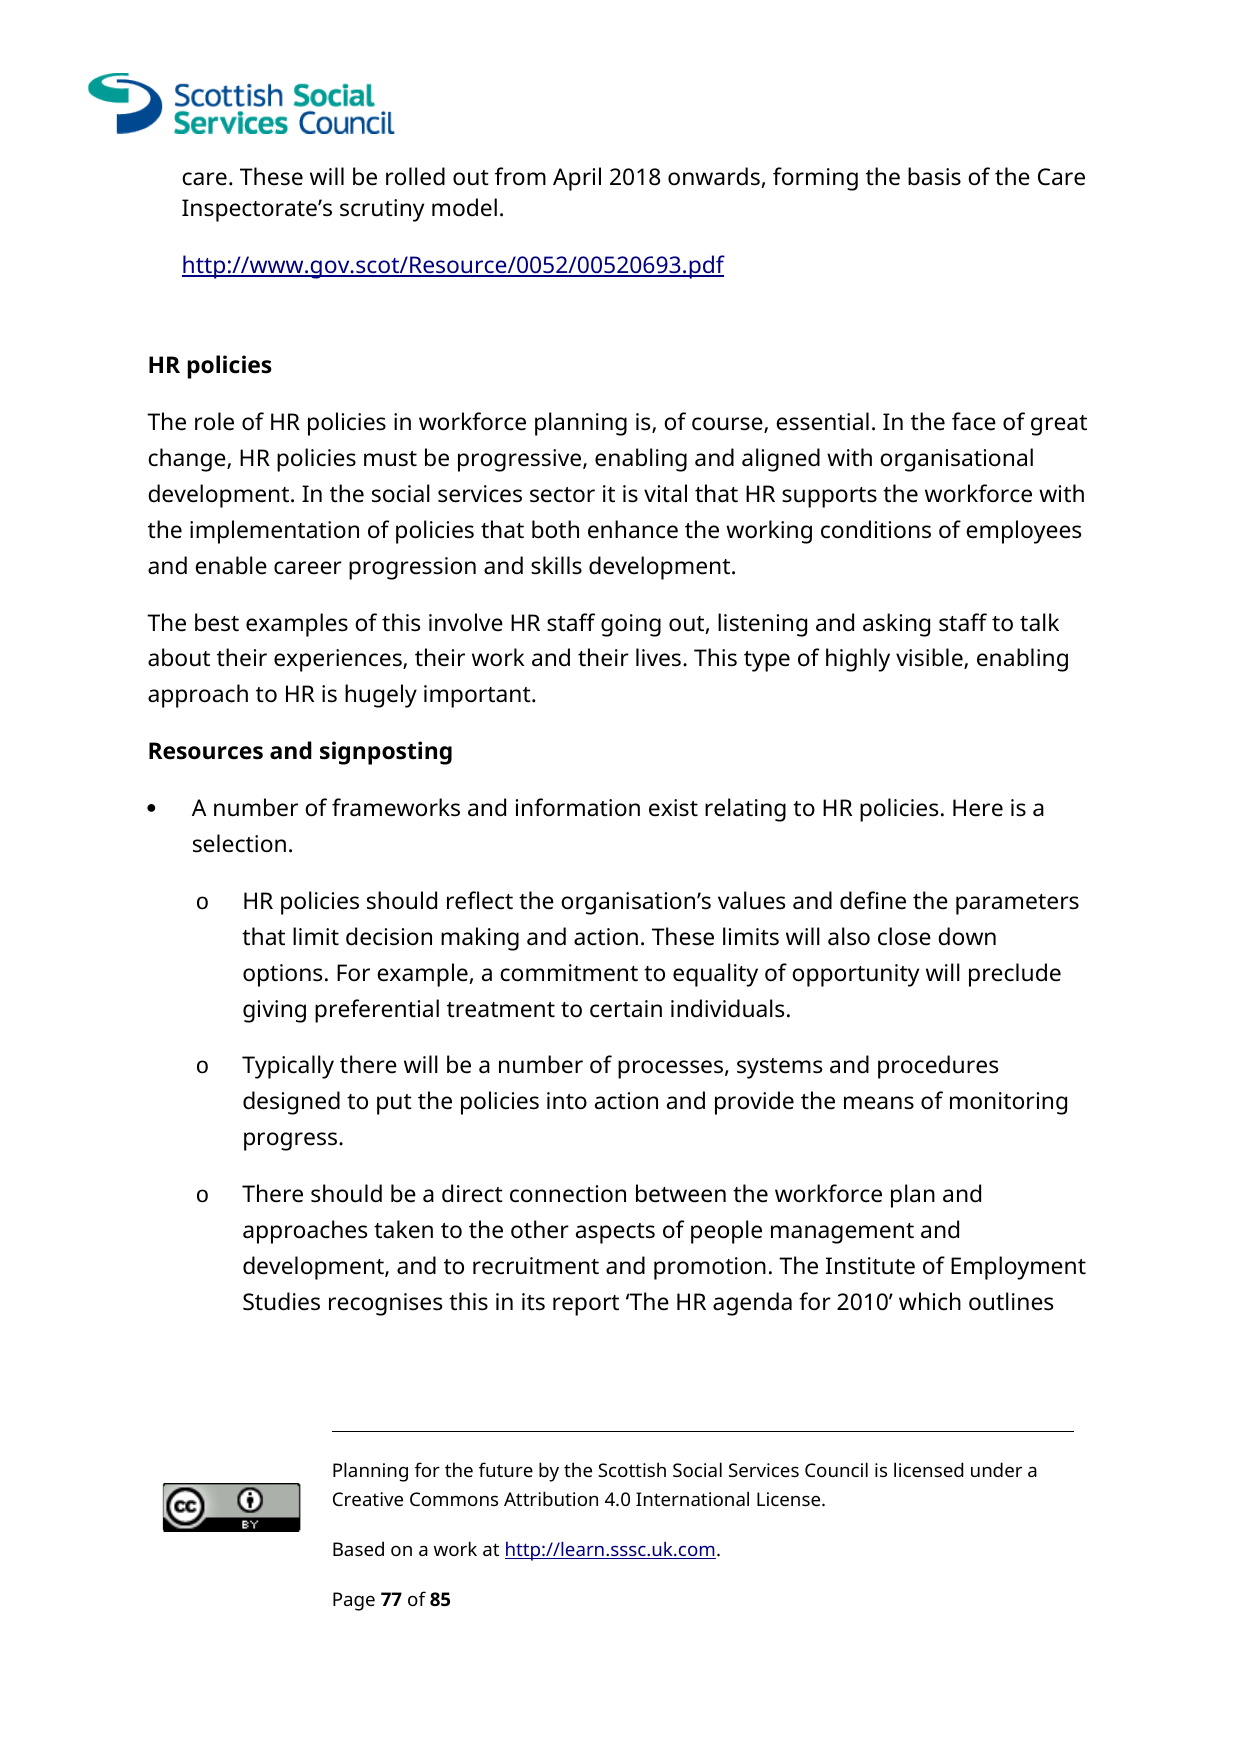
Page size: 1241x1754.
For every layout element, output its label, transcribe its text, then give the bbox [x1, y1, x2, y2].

text HR policies [147, 349, 1090, 380]
list A number of frameworks and information exist relating to HR policies. Here is a selection. [147, 792, 1090, 859]
text The role of HR policies in workforce planning is, of course, essential. In the face of great change, HR policies must be progressive, enabling and aligned with organisational development. In the social services sector it is vital that HR supports the workforce with the implementation of policies that both enhance the working conditions of employees and enable career progression and skills development. [147, 406, 1090, 581]
list http://www.gov.scot/Resource/0052/00520693.pdf [181, 249, 1090, 280]
text The best examples of this involve HR staff going out, listening and asking staff to talk about their experiences, their work and their lives. This type of highly visible, enabling approach to HR is hugely important. [147, 606, 1090, 709]
text Resources and signposting [147, 735, 1090, 766]
list care. These will be rolled out from April 2018 onwards, forming the basis of the Care Inspectorate’s scrutiny model. [146, 161, 1090, 224]
list Typically there will be a number of processes, systems and procedures designed to put the policies into action and provide the means of monitoring progress. [195, 1049, 1090, 1152]
list There should be a direct connection between the workforce plan and approaches taken to the other aspects of people management and development, and to recruitment and promotion. The Institute of Employment Studies recognises this in its report ‘The HR agenda for 2010’ which outlines [195, 1178, 1090, 1317]
list HR policies should reflect the organisation’s values and define the parameters that limit decision making and action. These limits will also close down options. For example, a commitment to equality of opportunity will preclude giving preferential treatment to certain individuals. [195, 884, 1090, 1024]
